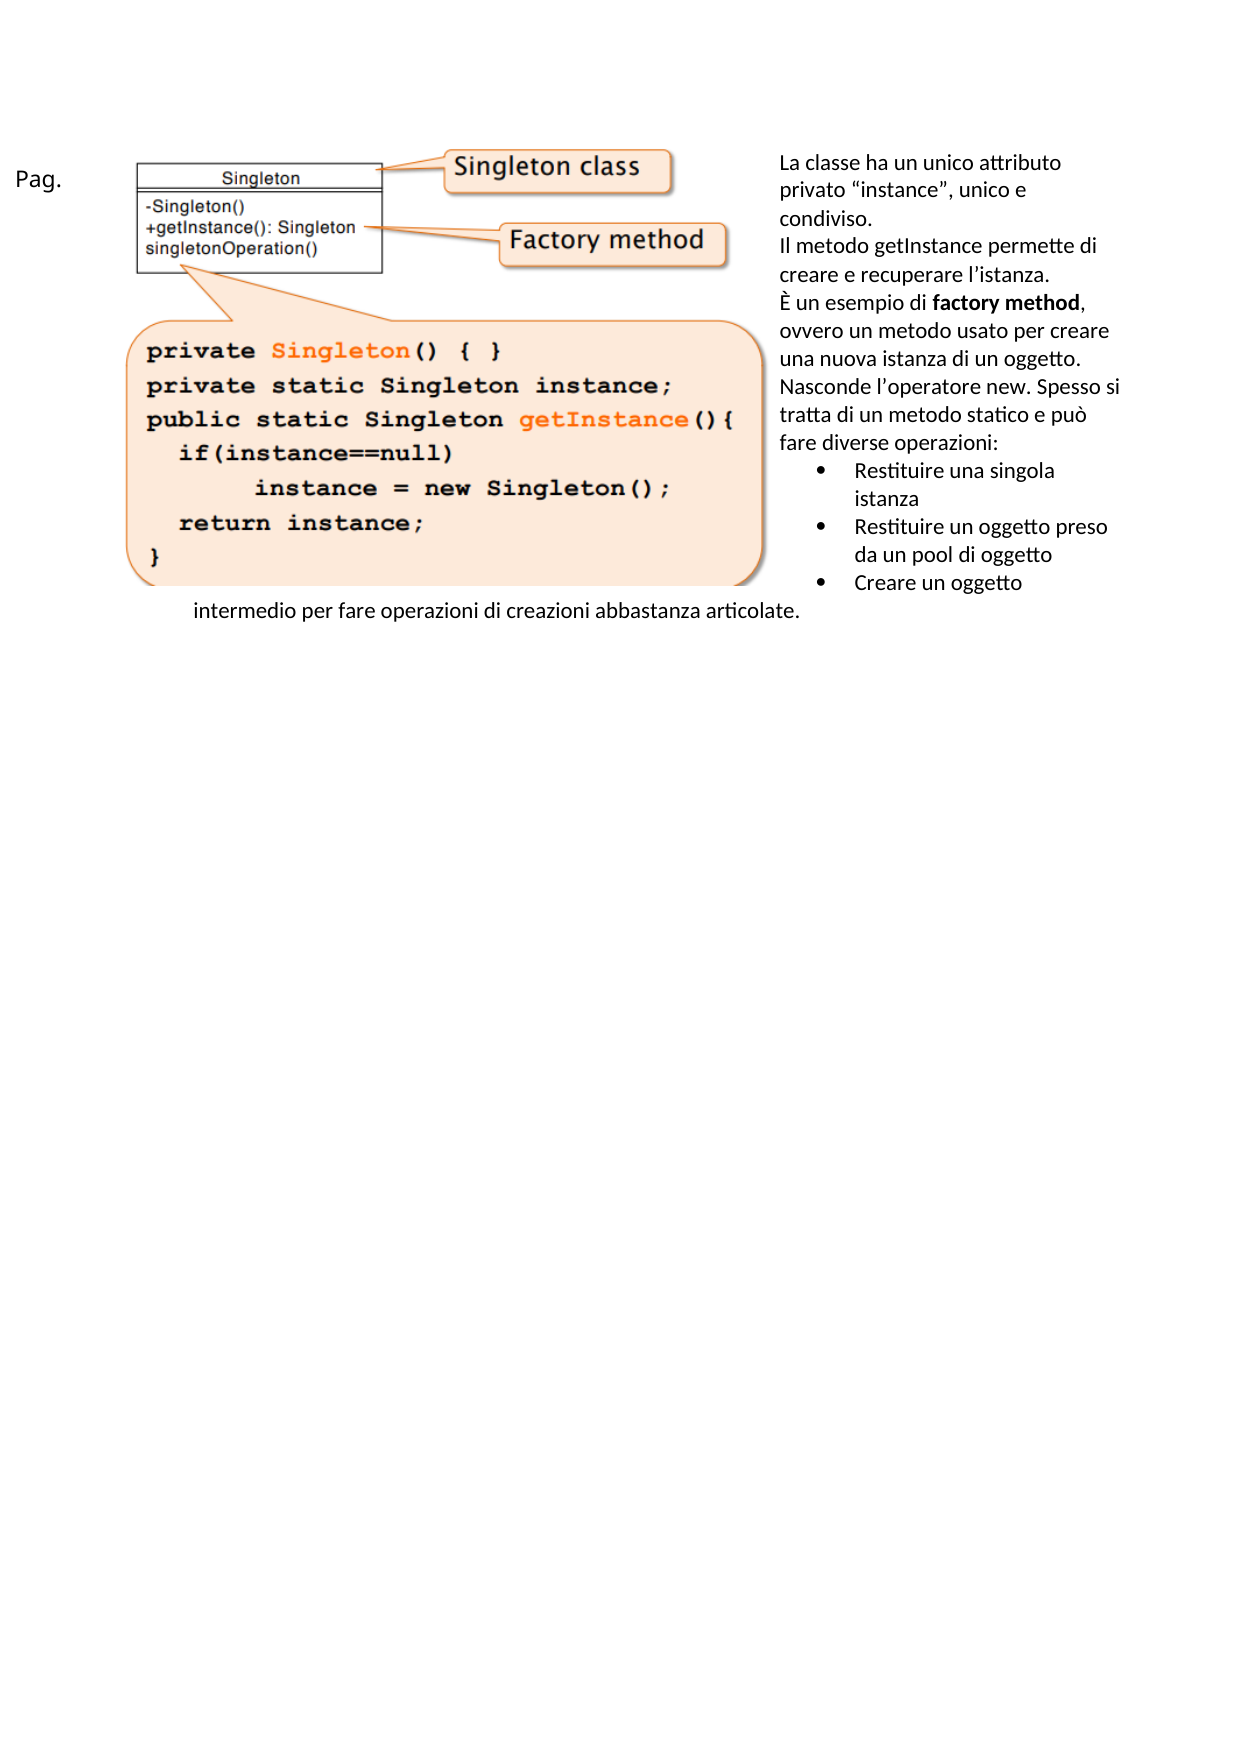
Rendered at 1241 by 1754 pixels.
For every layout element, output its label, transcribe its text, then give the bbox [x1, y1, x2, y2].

text Il metodo getInstance permette di creare e recuperare l’istanza. [780, 232, 1122, 288]
text La classe ha un unico attributo privato “instance”, unico e condiviso. [780, 148, 1122, 232]
list Restituire un oggetto preso da un pool di oggetto [780, 512, 1122, 568]
text È un esempio di factory method, ovvero un metodo usato per creare una nuova istanza di un oggetto. Nasconde l’operatore new. Spesso si tratta di un metodo statico e può fare diverse operazioni: [780, 288, 1122, 456]
list Restituire una singola istanza [780, 456, 1122, 512]
list Creare un oggetto intermedio per fare operazioni di creazioni abbastanza articolate. [156, 568, 1122, 624]
